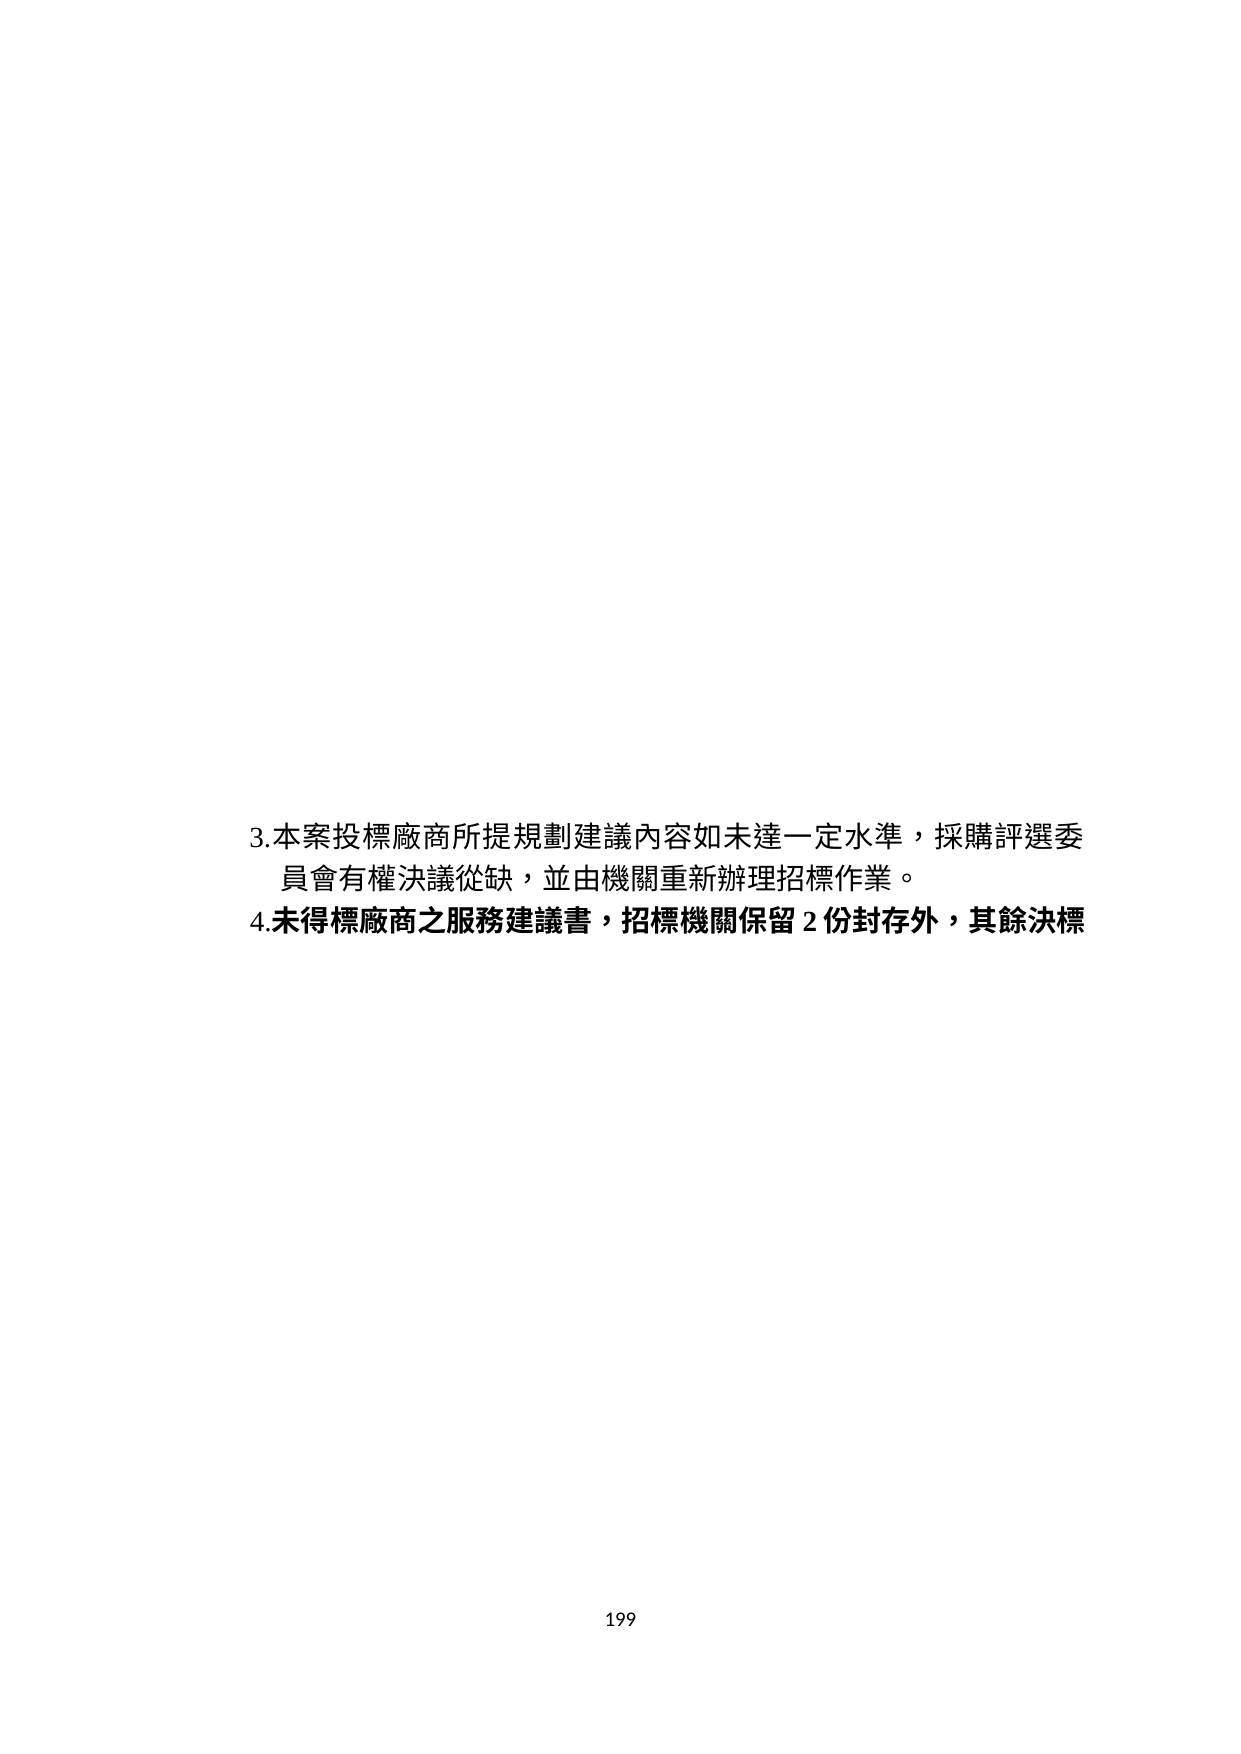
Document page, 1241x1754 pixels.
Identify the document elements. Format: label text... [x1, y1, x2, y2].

text 3.本案投標廠商所提規劃建議內容如未達一定水準，採購評選委員會有權決議從缺，並由機關重新辦理招標作業。 [249, 814, 1086, 898]
text 4.未得標廠商之服務建議書，招標機關保留2份封存外，其餘決標 [249, 898, 1086, 939]
